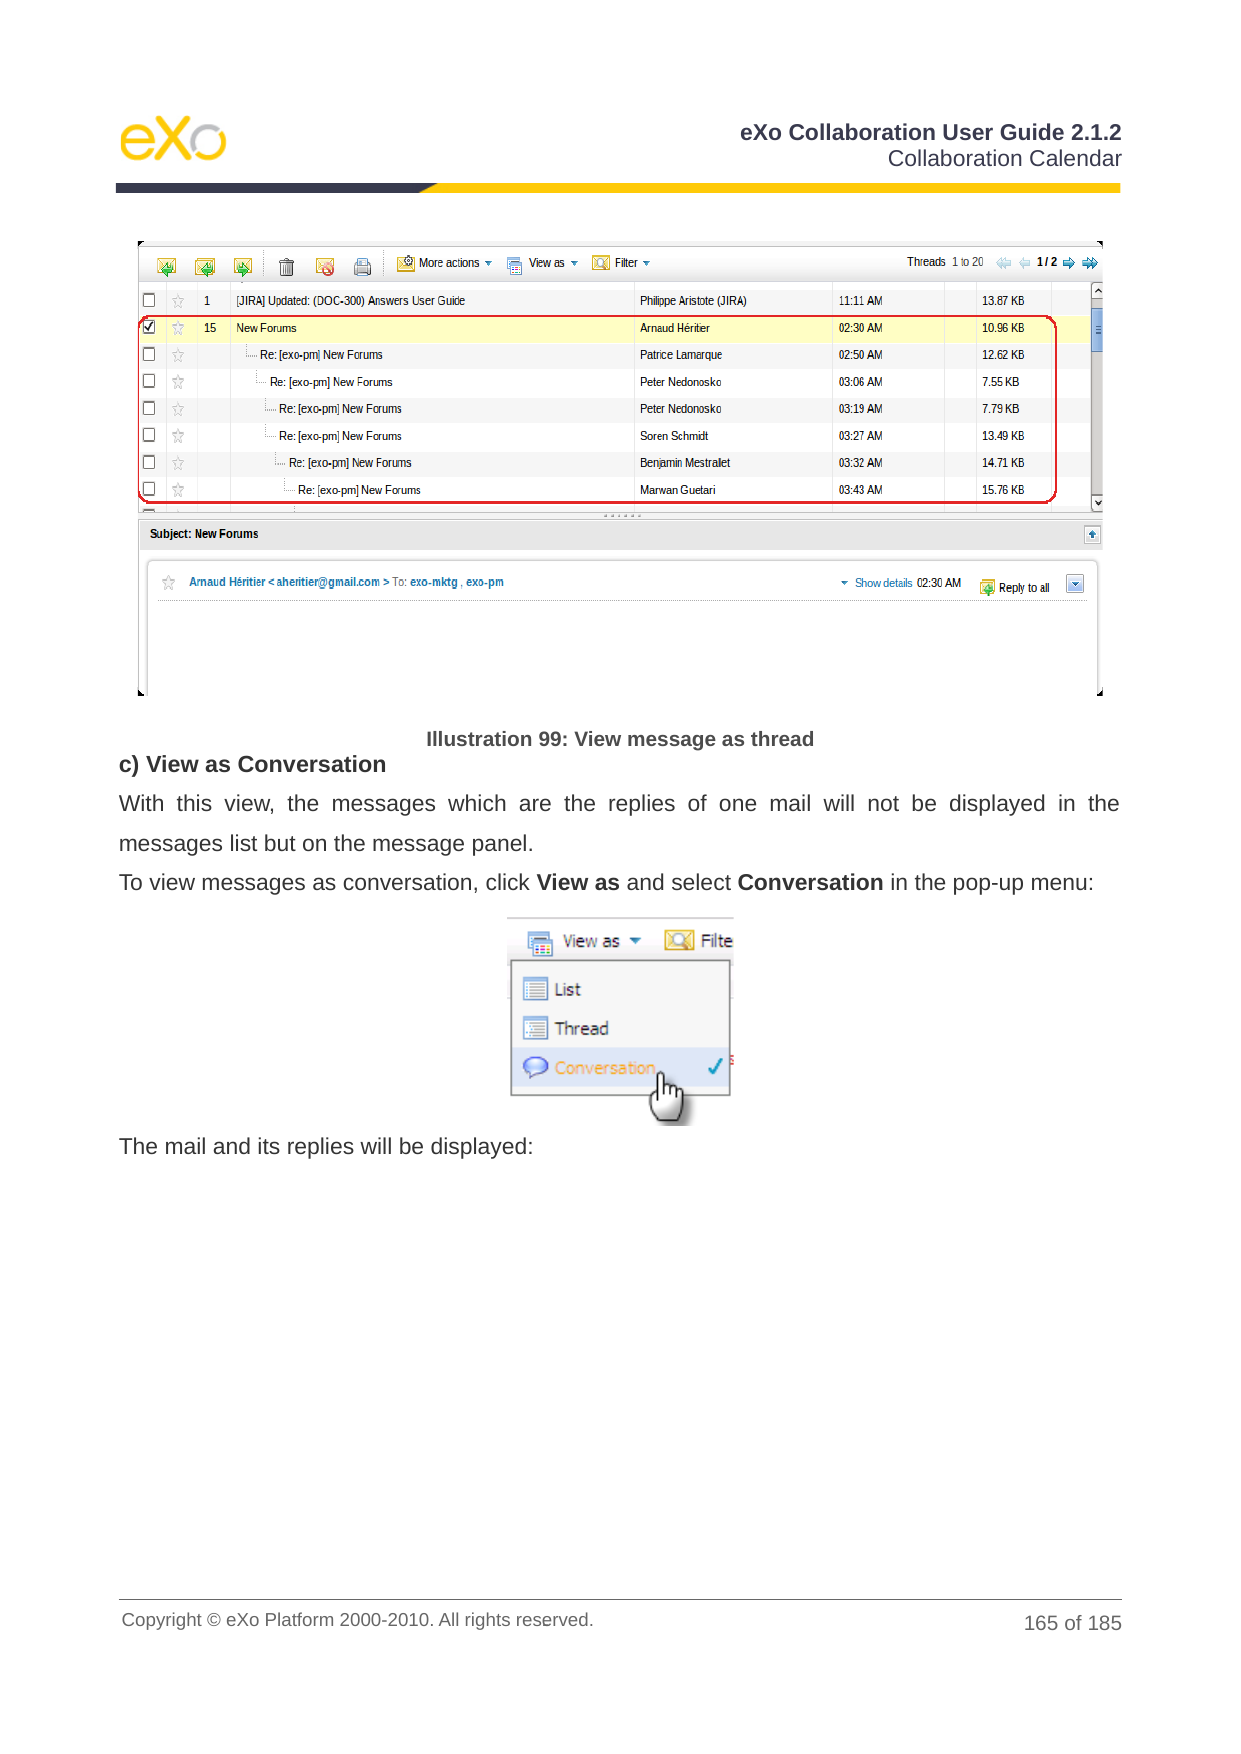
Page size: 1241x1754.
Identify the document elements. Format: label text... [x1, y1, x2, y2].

text Illustration 99: View message as thread [138, 696, 1103, 751]
picture [137, 241, 1103, 696]
text To view messages as conversation, click View as and select Conversation in the pop-up menu: [118, 869, 1122, 896]
text The mail and its replies will be displayed: [118, 1126, 1122, 1159]
text With this view, the messages which are the replies of one mail will not be displayed in the messages list but on the message panel. [118, 790, 1122, 856]
subtitle View as Conversation [118, 223, 1122, 778]
picture [115, 183, 1121, 193]
picture [507, 916, 734, 1126]
picture [120, 115, 227, 161]
